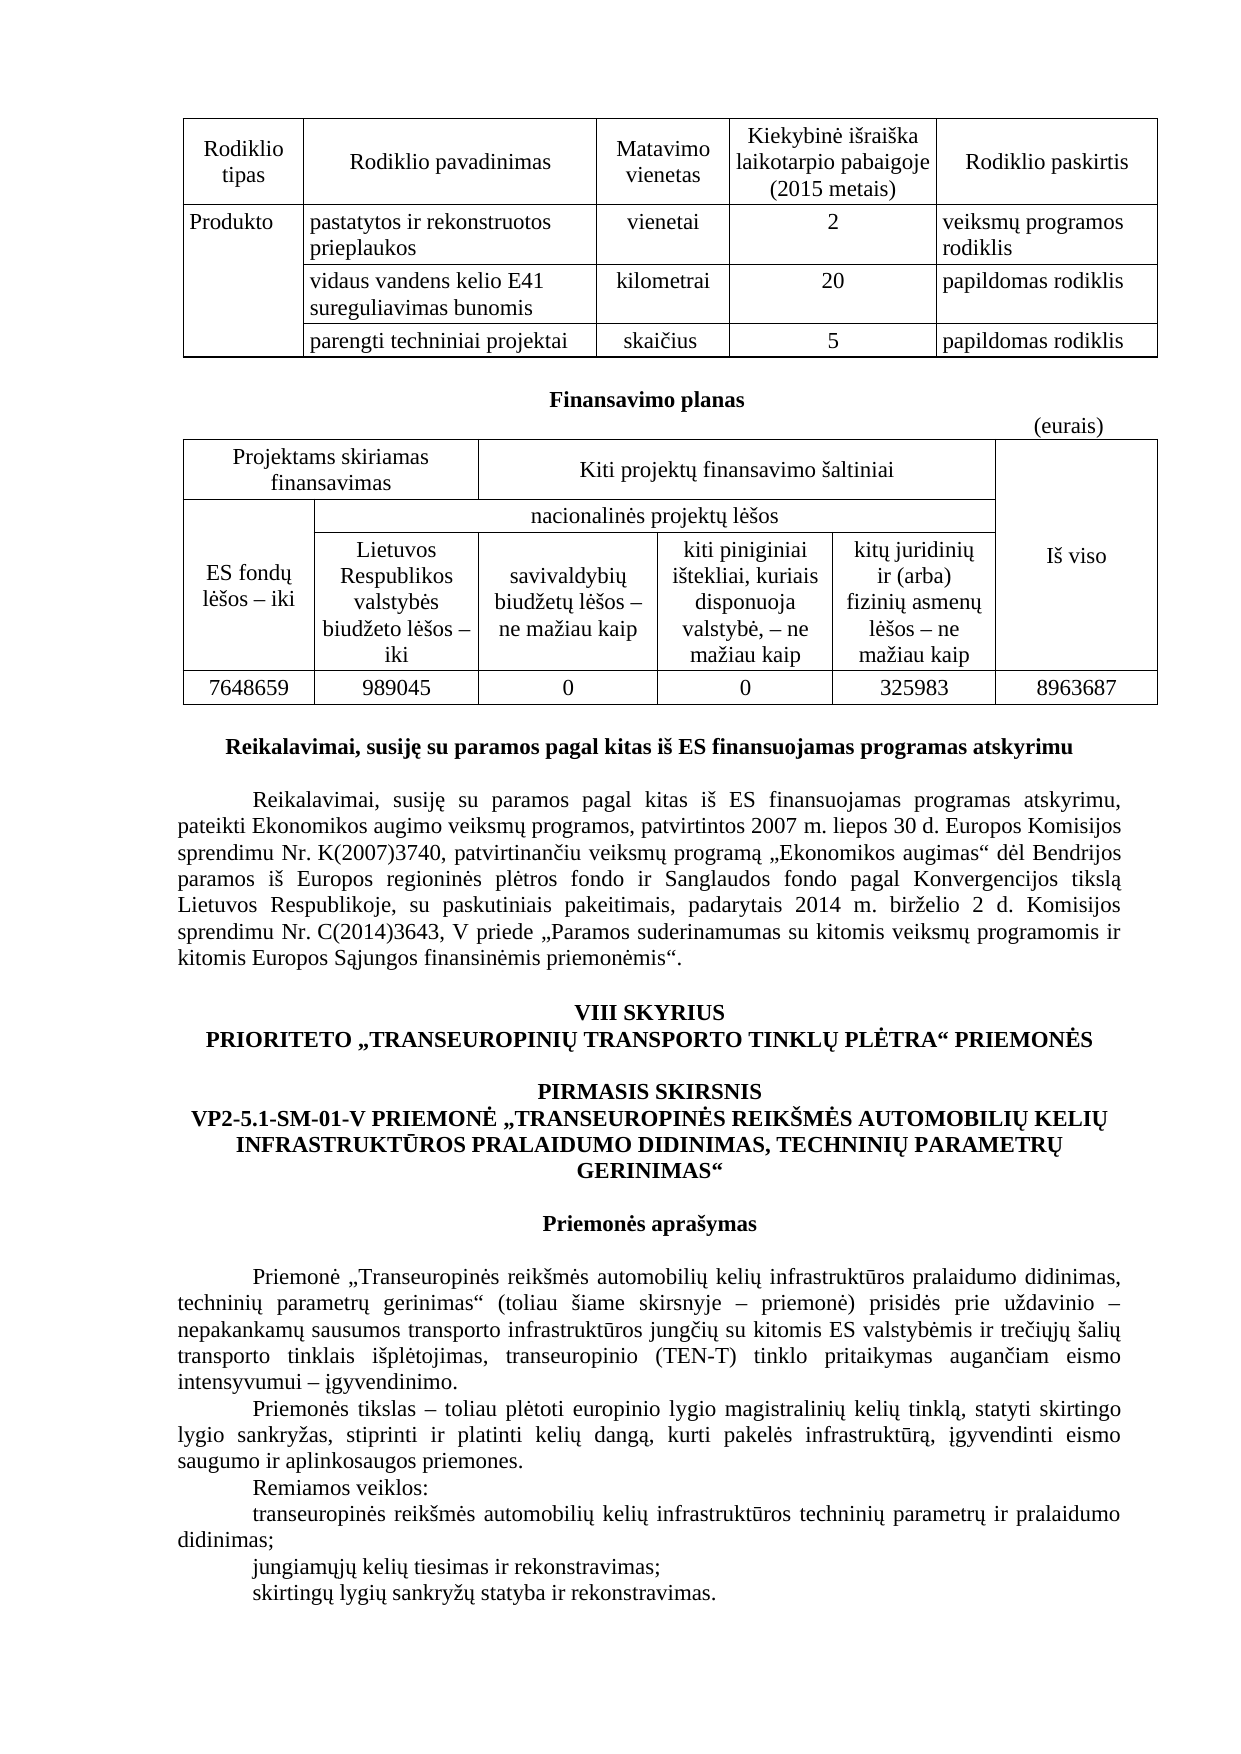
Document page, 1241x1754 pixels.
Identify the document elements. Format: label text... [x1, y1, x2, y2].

table_cell 5 [730, 324, 936, 356]
table_header Iš viso [996, 440, 1157, 670]
table_cell 20 [730, 265, 936, 323]
table_cell pastatytos ir rekonstruotos prieplaukos [304, 205, 596, 264]
text skirtingų lygių sankryžų statyba ir rekonstravimas. [177, 1579, 1122, 1606]
text VP2-5.1-SM-01-V priemonė „TRANSEUROPINĖS REIKŠMĖS AUTOMOBILIŲ KELIŲ INFRASTRUKTŪROS PRALAIDUMO DIDINIMAS, TECHNINIŲ PARAMETRŲ GERINIMAS“ [177, 1105, 1122, 1184]
table_header Rodiklio pavadinimas [304, 119, 596, 204]
table_header Kiti projektų finansavimo šaltiniai [479, 440, 995, 498]
table_cell kiti piniginiai ištekliai, kuriais disponuoja valstybė, – ne mažiau kaip [658, 533, 832, 670]
text Remiamos veiklos: [177, 1474, 1122, 1500]
table_header Projektams skiriamas finansavimas [184, 440, 478, 498]
text VIII SKYRIUS [177, 999, 1122, 1026]
table_cell vienetai [597, 205, 729, 264]
text Finansavimo planas [177, 386, 1122, 413]
text Priemonės aprašymas [177, 1210, 1122, 1237]
table_cell nacionalinės projektų lėšos [315, 500, 995, 532]
text Priemonės tikslas – toliau plėtoti europinio lygio magistralinių kelių tinklą, statyti skirtingo lygio sankryžas, stiprinti ir platinti kelių dangą, kurti pakelės infrastruktūrą, įgyvendinti eismo saugumo ir aplinkosaugos priemones. [177, 1395, 1122, 1474]
text PIRMASIS SKIRSNIS [177, 1078, 1122, 1105]
table_cell parengti techniniai projektai [304, 324, 596, 356]
table_cell papildomas rodiklis [937, 265, 1157, 323]
table_header Rodiklio tipas [184, 119, 303, 204]
text (eurais) [177, 413, 1122, 439]
table_cell Produkto [184, 205, 303, 356]
text transeuropinės reikšmės automobilių kelių infrastruktūros techninių parametrų ir pralaidumo didinimas; [177, 1500, 1122, 1553]
table_cell 8963687 [996, 671, 1157, 704]
table_cell 989045 [315, 671, 478, 704]
table_cell savivaldybių biudžetų lėšos – ne mažiau kaip [479, 533, 657, 670]
table_cell Lietuvos Respublikos valstybės biudžeto lėšos – iki [315, 533, 478, 670]
table_cell veiksmų programos rodiklis [937, 205, 1157, 264]
table_cell papildomas rodiklis [937, 324, 1157, 356]
table_cell kitų juridinių ir (arba) fizinių asmenų lėšos – ne mažiau kaip [833, 533, 995, 670]
text PRIORITETO „TRANSEUROPINIŲ TRANSPORTO TINKLŲ PLĖTRA“ PRIEMONĖS [177, 1026, 1122, 1052]
text Reikalavimai, susiję su paramos pagal kitas iš ES finansuojamas programas atskyrimu, pateikti Ekonomikos augimo veiksmų programos, patvirtintos 2007 m. liepos 30 d. Europos Komisijos sprendimu Nr. K(2007)3740, patvirtinančiu veiksmų programą „Ekonomikos augimas“ dėl Bendrijos paramos iš Europos regioninės plėtros fondo ir Sanglaudos fondo pagal Konvergencijos tikslą Lietuvos Respublikoje, su paskutiniais pakeitimais, padarytais 2014 m. birželio 2 d. Komisijos sprendimu Nr. C(2014)3643, V priede „Paramos suderinamumas su kitomis veiksmų programomis ir kitomis Europos Sąjungos finansinėmis priemonėmis“. [177, 786, 1122, 971]
text Reikalavimai, susiję su paramos pagal kitas iš ES finansuojamas programas atskyrimu [177, 733, 1122, 760]
table_cell 325983 [833, 671, 995, 704]
table_cell 2 [730, 205, 936, 264]
table_cell 0 [479, 671, 657, 704]
text Priemonė „Transeuropinės reikšmės automobilių kelių infrastruktūros pralaidumo didinimas, techninių parametrų gerinimas“ (toliau šiame skirsnyje – priemonė) prisidės prie uždavinio – nepakankamų sausumos transporto infrastruktūros jungčių su kitomis ES valstybėmis ir trečiųjų šalių transporto tinklais išplėtojimas, transeuropinio (TEN-T) tinklo pritaikymas augančiam eismo intensyvumui – įgyvendinimo. [177, 1263, 1122, 1395]
table_cell 0 [658, 671, 832, 704]
table_cell vidaus vandens kelio E41 sureguliavimas bunomis [304, 265, 596, 323]
table_cell kilometrai [597, 265, 729, 323]
table_cell 7648659 [184, 671, 314, 704]
table_header Rodiklio paskirtis [937, 119, 1157, 204]
table_header Matavimo vienetas [597, 119, 729, 204]
text jungiamųjų kelių tiesimas ir rekonstravimas; [177, 1553, 1122, 1579]
table_cell ES fondų lėšos – iki [184, 500, 314, 670]
table_header Kiekybinė išraiška laikotarpio pabaigoje (2015 metais) [730, 119, 936, 204]
table_cell skaičius [597, 324, 729, 356]
